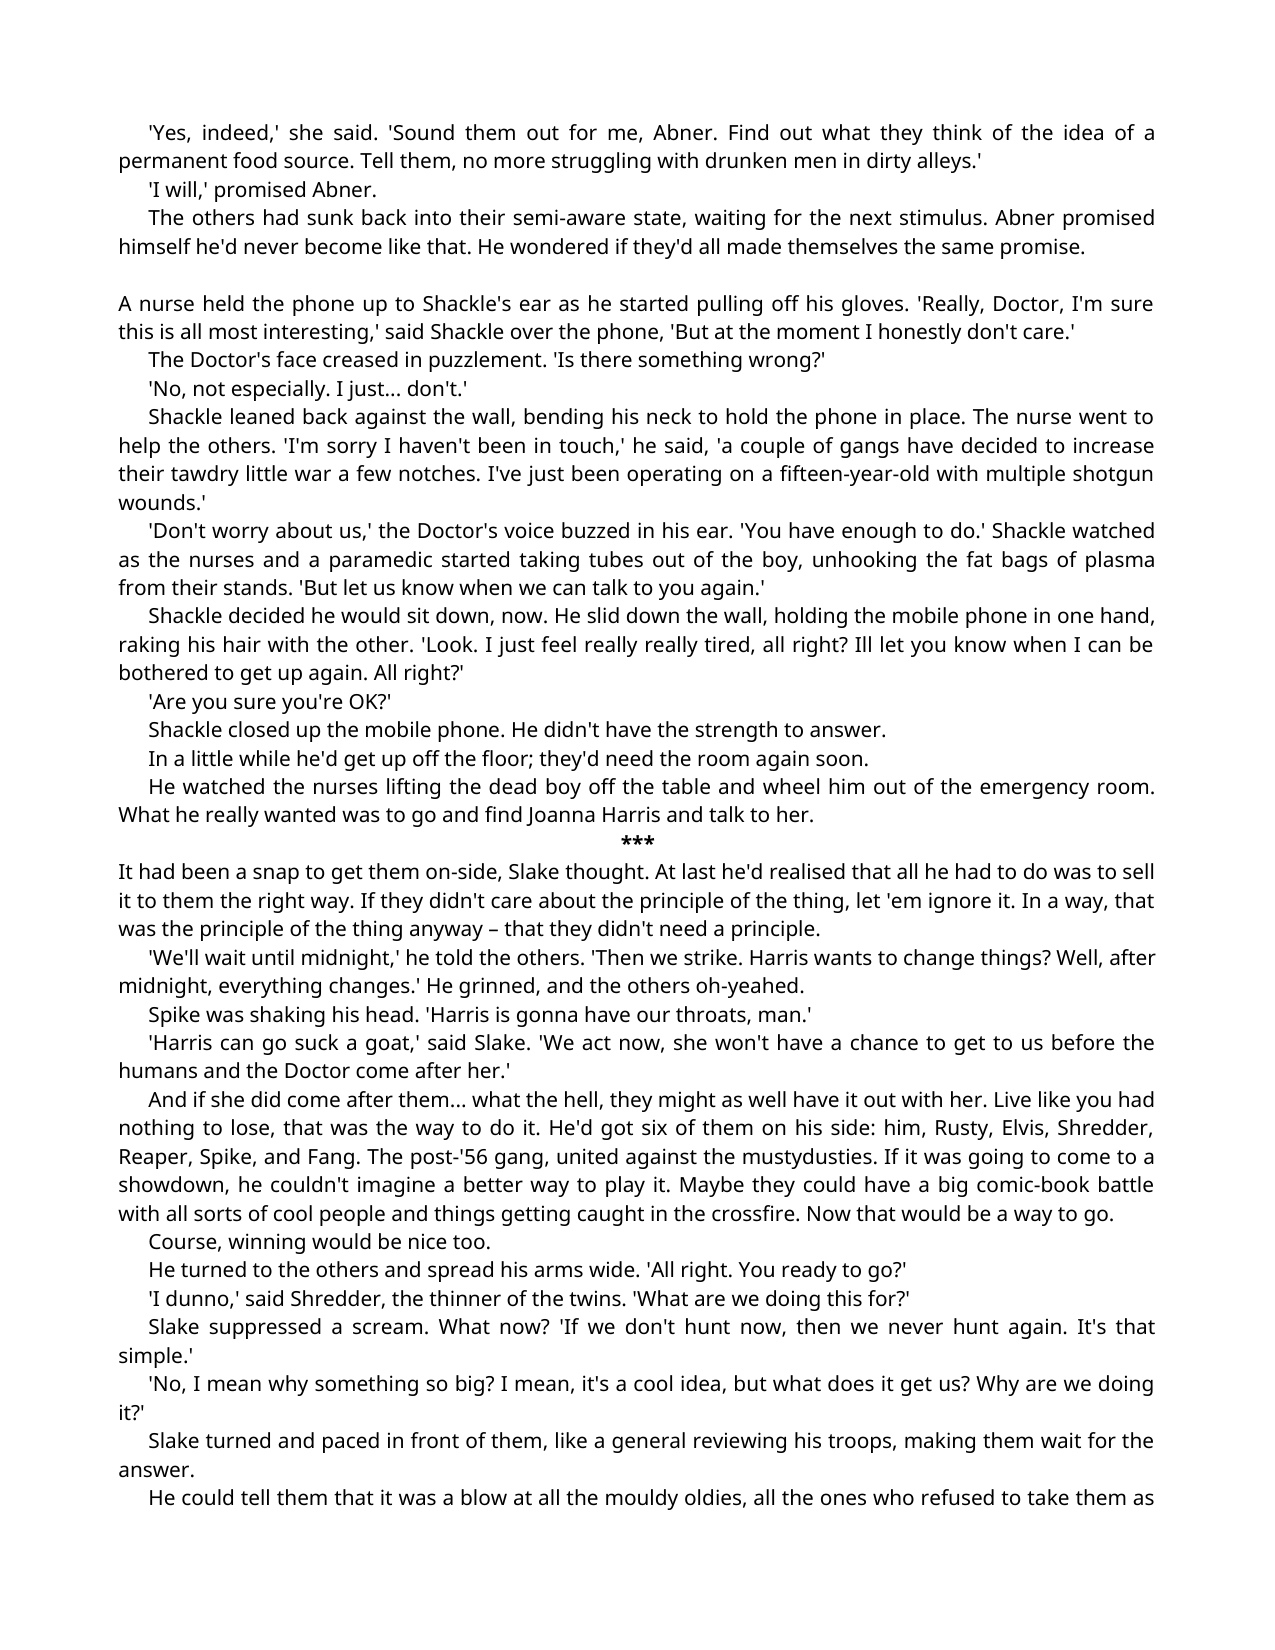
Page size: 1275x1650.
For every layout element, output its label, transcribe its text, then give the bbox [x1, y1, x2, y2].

text In a little while he'd get up off the floor; they'd need the room again soon. [118, 744, 1157, 772]
text Shackle leaned back against the wall, bending his neck to hold the phone in place. The nurse went to help the others. 'I'm sorry I haven't been in touch,' he said, 'a couple of gangs have decided to increase their tawdry little war a few notches. I've just been operating on a fifteen-year-old with multiple shotgun wounds.' [118, 402, 1157, 516]
text 'Yes, indeed,' she said. 'Sound them out for me, Abner. Find out what they think of the idea of a permanent food source. Tell them, no more struggling with drunken men in dirty alleys.' [118, 118, 1157, 175]
text 'I dunno,' said Shredder, the thinner of the twins. 'What are we doing this for?' [118, 1284, 1157, 1312]
text It had been a snap to get them on-side, Slake thought. At last he'd realised that all he had to do was to sell it to them the right way. If they didn't care about the principle of the thing, let 'em ignore it. In a way, that was the principle of the thing anyway – that they didn't need a principle. [118, 857, 1157, 943]
text *** [118, 829, 1157, 857]
text 'We'll wait until midnight,' he told the others. 'Then we strike. Harris wants to change things? Well, after midnight, everything changes.' He grinned, and the others oh-yeahed. [118, 943, 1157, 1000]
text A nurse held the phone up to Shackle's ear as he started pulling off his gloves. 'Really, Doctor, I'm sure this is all most interesting,' said Shackle over the phone, 'But at the moment I honestly don't care.' [118, 289, 1157, 346]
text 'Harris can go suck a goat,' said Slake. 'We act now, she won't have a chance to get to us before the humans and the Doctor come after her.' [118, 1028, 1157, 1085]
text Shackle closed up the mobile phone. He didn't have the strength to answer. [118, 715, 1157, 744]
text He turned to the others and spread his arms wide. 'All right. You ready to go?' [118, 1256, 1157, 1284]
text 'No, not especially. I just... don't.' [118, 374, 1157, 402]
text 'No, I mean why something so big? I mean, it's a cool idea, but what does it get us? Why are we doing it?' [118, 1369, 1157, 1426]
text The Doctor's face creased in puzzlement. 'Is there something wrong?' [118, 346, 1157, 374]
text 'I will,' promised Abner. [118, 175, 1157, 203]
text Slake suppressed a scream. What now? 'If we don't hunt now, then we never hunt again. It's that simple.' [118, 1312, 1157, 1369]
text Shackle decided he would sit down, now. He slid down the wall, holding the mobile phone in one hand, raking his hair with the other. 'Look. I just feel really really tired, all right? Ill let you know when I can be bothered to get up again. All right?' [118, 602, 1157, 687]
text Spike was shaking his head. 'Harris is gonna have our throats, man.' [118, 1000, 1157, 1028]
text Slake turned and paced in front of them, like a general reviewing his troops, making them wait for the answer. [118, 1426, 1157, 1483]
text The others had sunk back into their semi-aware state, waiting for the next stimulus. Abner promised himself he'd never become like that. He wondered if they'd all made themselves the same promise. [118, 203, 1157, 260]
text 'Don't worry about us,' the Doctor's voice buzzed in his ear. 'You have enough to do.' Shackle watched as the nurses and a paramedic started taking tubes out of the boy, unhooking the fat bags of plasma from their stands. 'But let us know when we can talk to you again.' [118, 516, 1157, 602]
text And if she did come after them... what the hell, they might as well have it out with her. Live like you had nothing to lose, that was the way to do it. He'd got six of them on his side: him, Rusty, Elvis, Shredder, Reaper, Spike, and Fang. The post-'56 gang, united against the mustydusties. If it was going to come to a showdown, he couldn't imagine a better way to play it. Maybe they could have a big comic-book battle with all sorts of cool people and things getting caught in the crossfire. Now that would be a way to go. [118, 1085, 1157, 1227]
text He could tell them that it was a blow at all the mouldy oldies, all the ones who refused to take them as [118, 1483, 1157, 1512]
text Course, winning would be nice too. [118, 1227, 1157, 1256]
text 'Are you sure you're OK?' [118, 687, 1157, 715]
text He watched the nurses lifting the dead boy off the table and wheel him out of the emergency room. What he really wanted was to go and find Joanna Harris and talk to her. [118, 772, 1157, 829]
